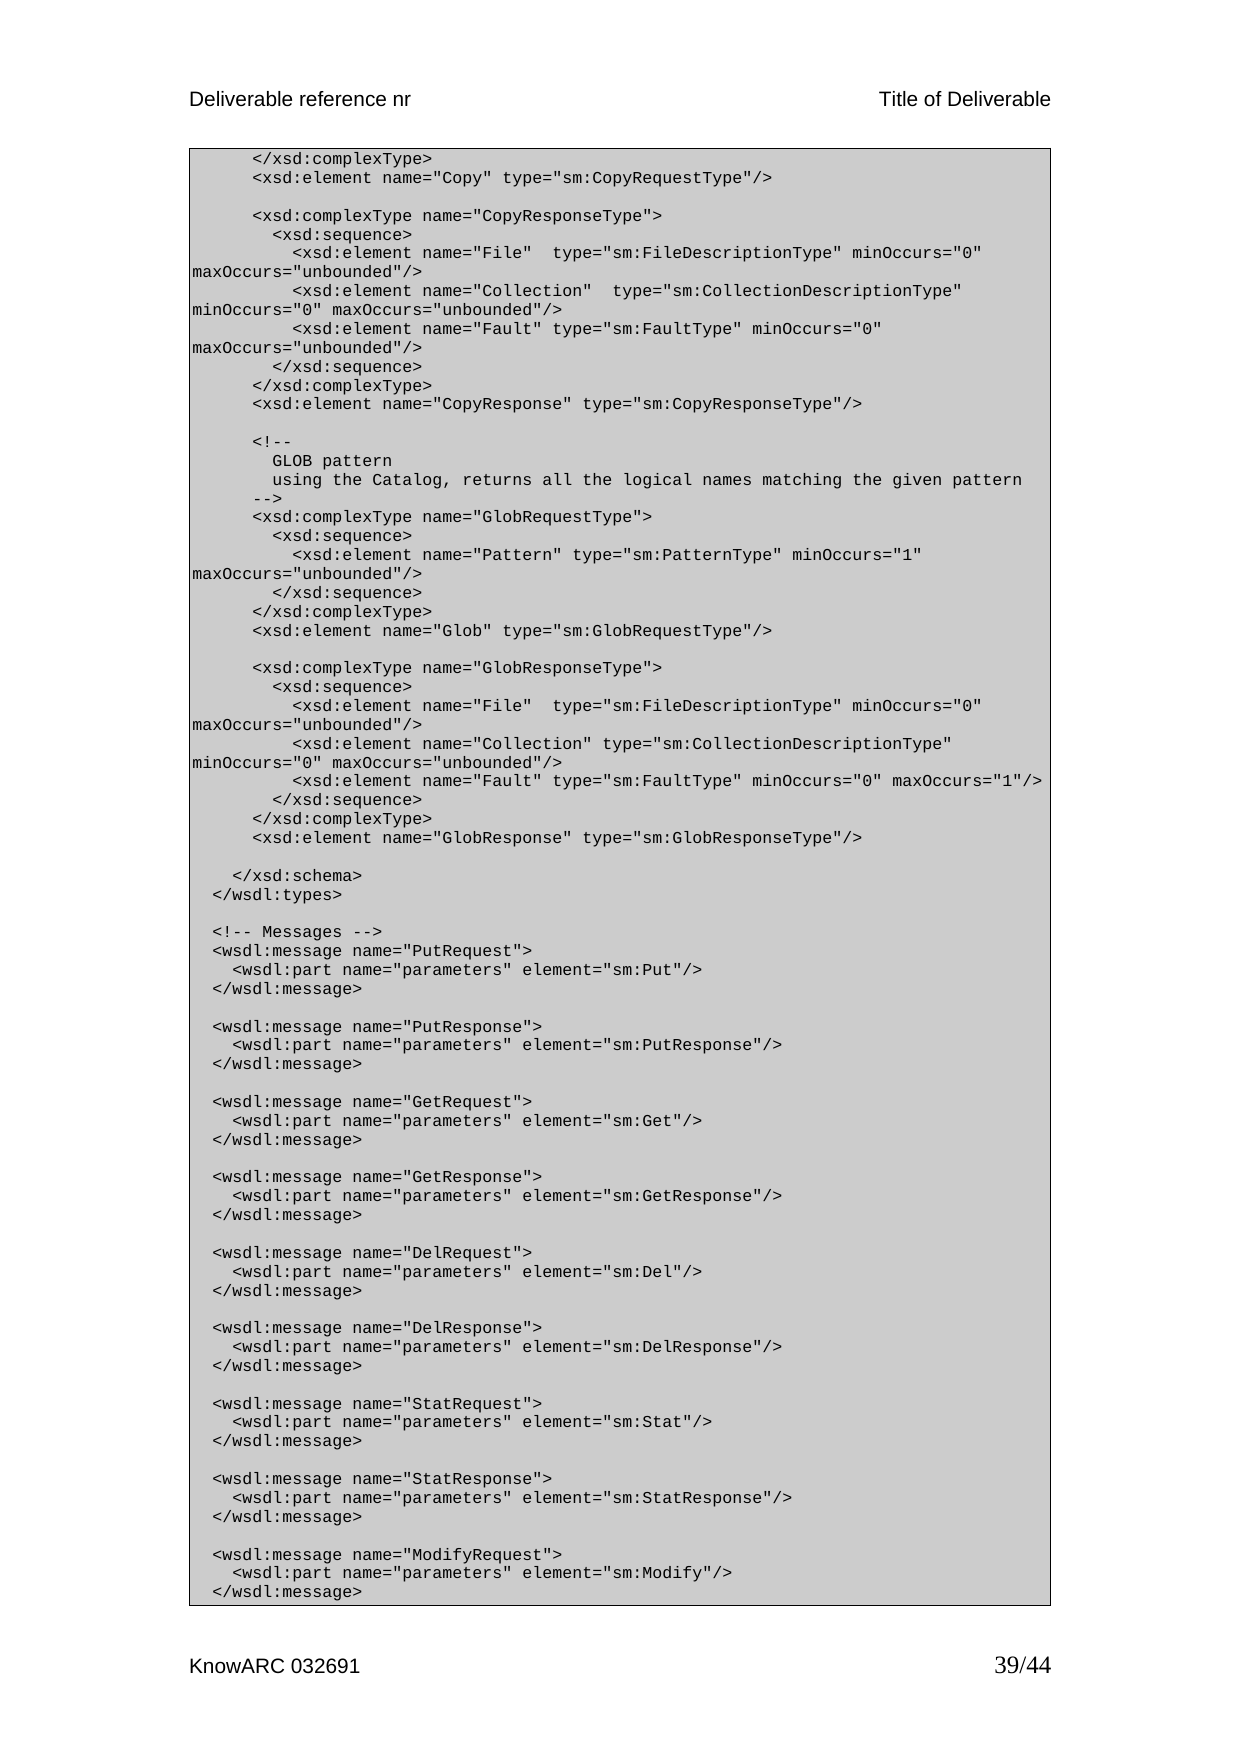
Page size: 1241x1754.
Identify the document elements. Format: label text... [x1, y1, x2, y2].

text </wsdl:message> [190, 1430, 1050, 1449]
text </xsd:sequence> [190, 355, 1050, 374]
text <wsdl:part name="parameters" element="sm:GetResponse"/> [190, 1185, 1050, 1203]
text <wsdl:message name="ModifyRequest"> [190, 1543, 1050, 1562]
text </xsd:sequence> [190, 789, 1050, 808]
text using the Catalog, returns all the logical names matching the given pattern [190, 468, 1050, 487]
text </xsd:complexType> [190, 149, 1050, 167]
text <xsd:sequence> [190, 525, 1050, 544]
text </wsdl:message> [190, 1128, 1050, 1147]
text <wsdl:message name="StatResponse"> [190, 1467, 1050, 1486]
text <xsd:element name="Glob" type="sm:GlobRequestType"/> [190, 619, 1050, 638]
text <wsdl:message name="PutRequest"> [190, 939, 1050, 958]
text <wsdl:message name="GetResponse"> [190, 1166, 1050, 1185]
text <!-- Messages --> [190, 921, 1050, 939]
text <wsdl:part name="parameters" element="sm:Del"/> [190, 1260, 1050, 1279]
text </xsd:complexType> [190, 808, 1050, 826]
text </xsd:sequence> [190, 581, 1050, 600]
text <xsd:complexType name="GlobResponseType"> [190, 657, 1050, 676]
text </wsdl:message> [190, 1354, 1050, 1373]
text </xsd:complexType> [190, 600, 1050, 619]
text <wsdl:message name="GetRequest"> [190, 1090, 1050, 1109]
text </wsdl:types> [190, 883, 1050, 902]
text </wsdl:message> [190, 1203, 1050, 1222]
text <wsdl:part name="parameters" element="sm:Modify"/> [190, 1562, 1050, 1581]
text <wsdl:part name="parameters" element="sm:StatResponse"/> [190, 1486, 1050, 1505]
text <wsdl:part name="parameters" element="sm:Get"/> [190, 1109, 1050, 1128]
text <xsd:element name="GlobResponse" type="sm:GlobResponseType"/> [190, 826, 1050, 845]
text <wsdl:part name="parameters" element="sm:Put"/> [190, 958, 1050, 977]
text <xsd:element name="File" type="sm:FileDescriptionType" minOccurs="0" maxOccurs="unbounded"/> [190, 694, 1050, 732]
text </wsdl:message> [190, 1279, 1050, 1298]
text <xsd:element name="Fault" type="sm:FaultType" minOccurs="0" maxOccurs="unbounded"/> [190, 317, 1050, 355]
text <xsd:element name="Collection" type="sm:CollectionDescriptionType" minOccurs="0" maxOccurs="unbounded"/> [190, 732, 1050, 770]
text </xsd:complexType> [190, 374, 1050, 393]
text <xsd:element name="File" type="sm:FileDescriptionType" minOccurs="0" maxOccurs="unbounded"/> [190, 242, 1050, 280]
text <wsdl:part name="parameters" element="sm:DelResponse"/> [190, 1336, 1050, 1354]
text <xsd:element name="Collection" type="sm:CollectionDescriptionType" minOccurs="0" maxOccurs="unbounded"/> [190, 280, 1050, 317]
text <xsd:complexType name="CopyResponseType"> [190, 204, 1050, 223]
text </wsdl:message> [190, 1581, 1050, 1605]
text <xsd:element name="Fault" type="sm:FaultType" minOccurs="0" maxOccurs="1"/> [190, 770, 1050, 789]
text </wsdl:message> [190, 977, 1050, 996]
text <!-- [190, 431, 1050, 449]
text </wsdl:message> [190, 1053, 1050, 1072]
text <wsdl:message name="StatRequest"> [190, 1392, 1050, 1411]
text <wsdl:message name="DelResponse"> [190, 1317, 1050, 1336]
text --> [190, 487, 1050, 506]
text <wsdl:part name="parameters" element="sm:Stat"/> [190, 1411, 1050, 1430]
text <xsd:element name="CopyResponse" type="sm:CopyResponseType"/> [190, 393, 1050, 412]
text </xsd:schema> [190, 864, 1050, 883]
text <xsd:sequence> [190, 676, 1050, 694]
text <wsdl:part name="parameters" element="sm:PutResponse"/> [190, 1034, 1050, 1053]
text </wsdl:message> [190, 1505, 1050, 1524]
text <xsd:complexType name="GlobRequestType"> [190, 506, 1050, 525]
text <xsd:element name="Copy" type="sm:CopyRequestType"/> [190, 167, 1050, 185]
text <wsdl:message name="PutResponse"> [190, 1015, 1050, 1034]
text <wsdl:message name="DelRequest"> [190, 1241, 1050, 1260]
text <xsd:element name="Pattern" type="sm:PatternType" minOccurs="1" maxOccurs="unbounded"/> [190, 544, 1050, 581]
text GLOB pattern [190, 449, 1050, 468]
text <xsd:sequence> [190, 223, 1050, 242]
